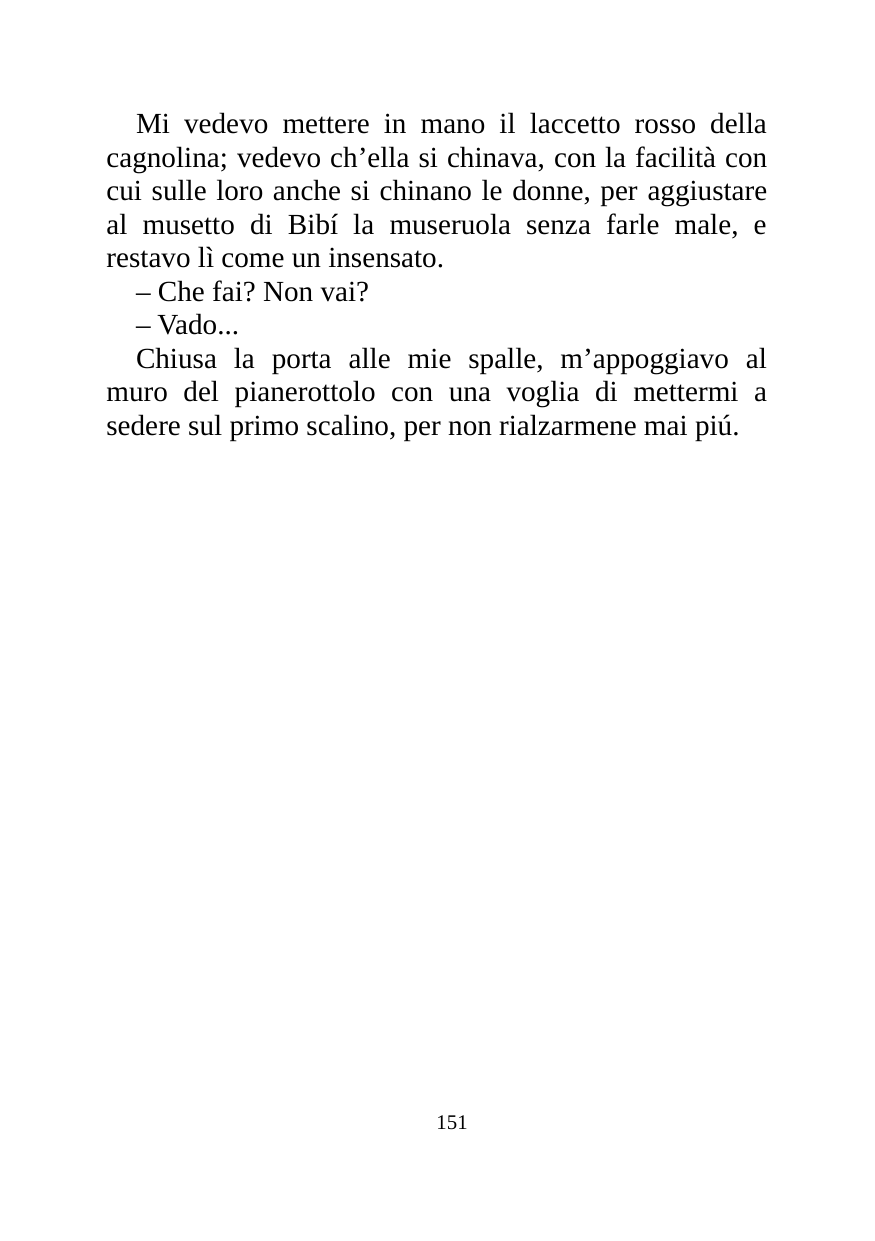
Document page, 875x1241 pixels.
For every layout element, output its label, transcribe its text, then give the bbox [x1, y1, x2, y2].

text – Vado... [106, 307, 768, 341]
text – Che fai? Non vai? [106, 274, 768, 307]
text Chiusa la porta alle mie spalle, m’appoggiavo al muro del pianerottolo con una voglia di mettermi a sedere sul primo scalino, per non rialzarmene mai piú. [106, 341, 768, 442]
text Mi vedevo mettere in mano il laccetto rosso della cagnolina; vedevo ch’ella si chinava, con la facilità con cui sulle loro anche si chinano le donne, per aggiustare al musetto di Bibí la museruola senza farle male, e restavo lì come un insensato. [106, 106, 768, 274]
